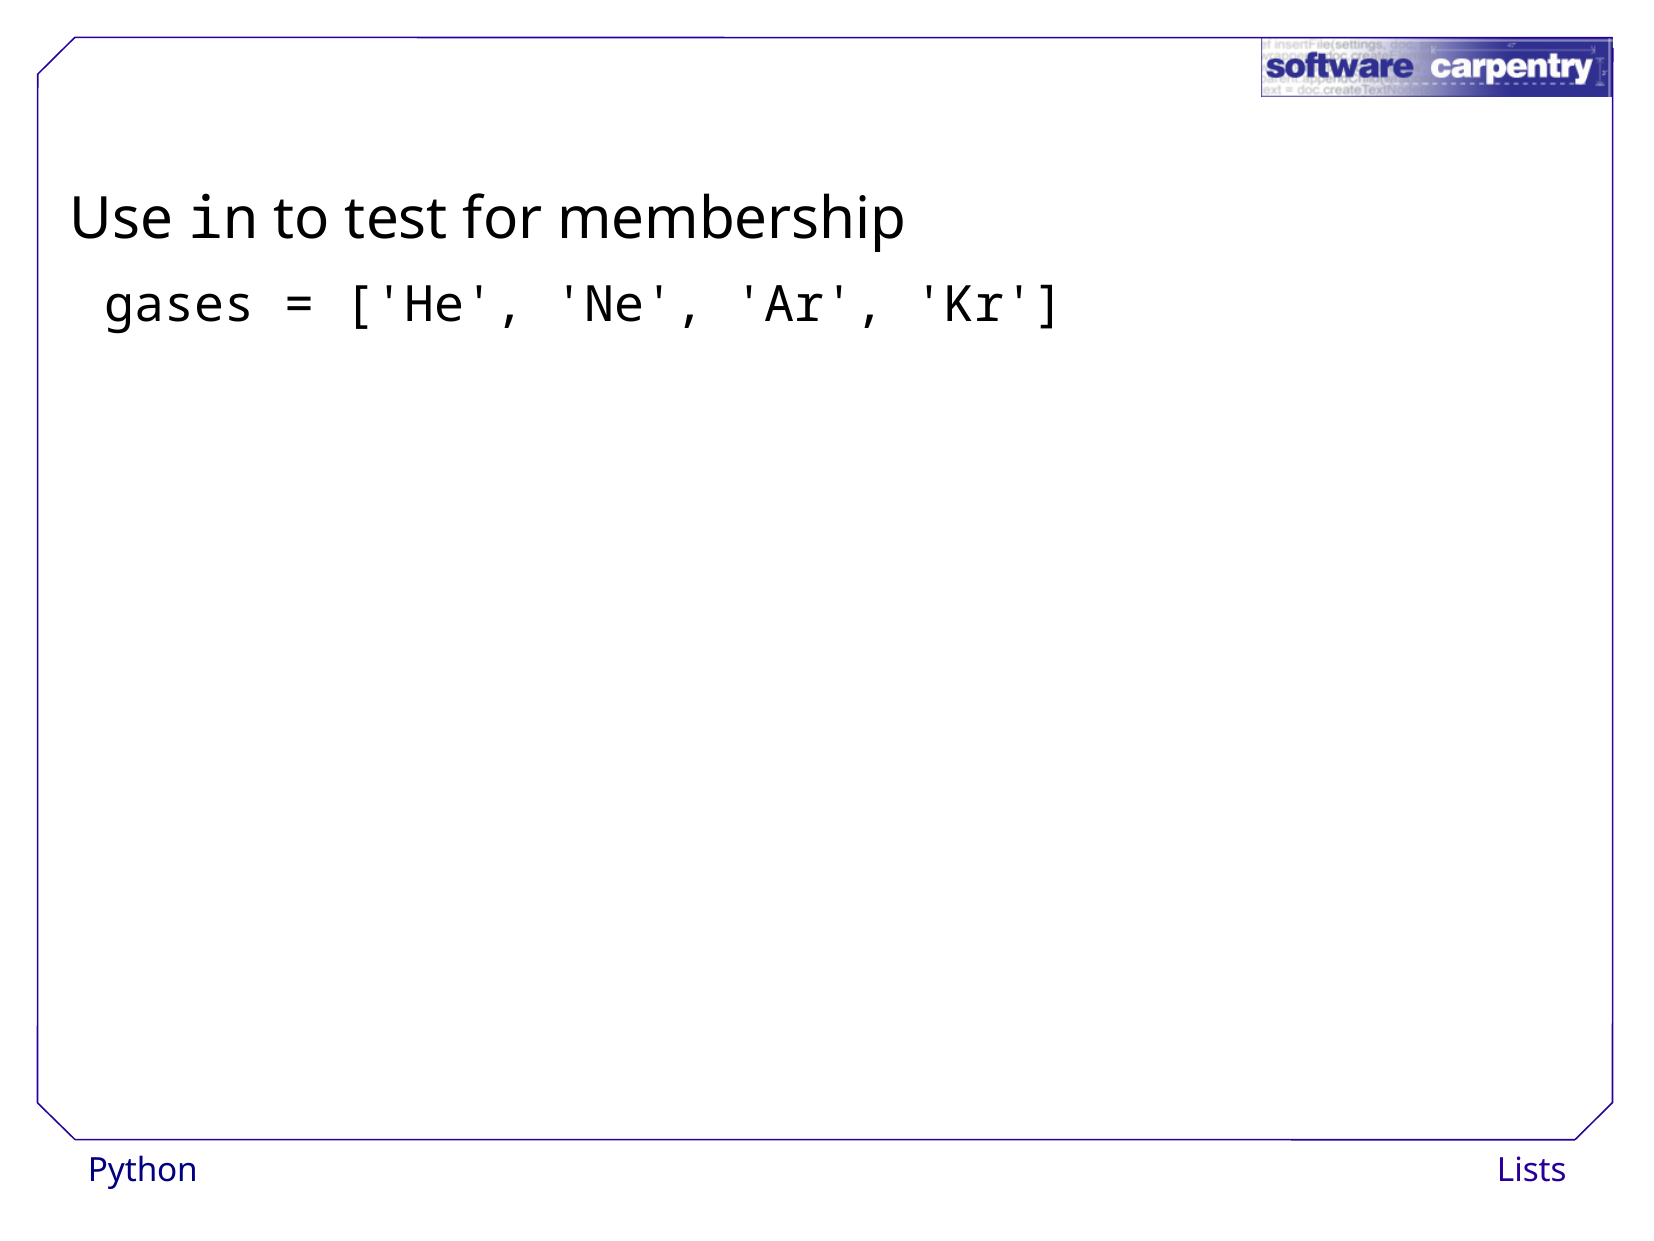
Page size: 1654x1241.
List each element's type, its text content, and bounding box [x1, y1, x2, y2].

picture [1261, 39, 1613, 97]
text_box Use in to test for membership [55, 138, 1072, 259]
text_box gases = ['He', 'Ne', 'Ar', 'Kr'] [89, 263, 1512, 961]
